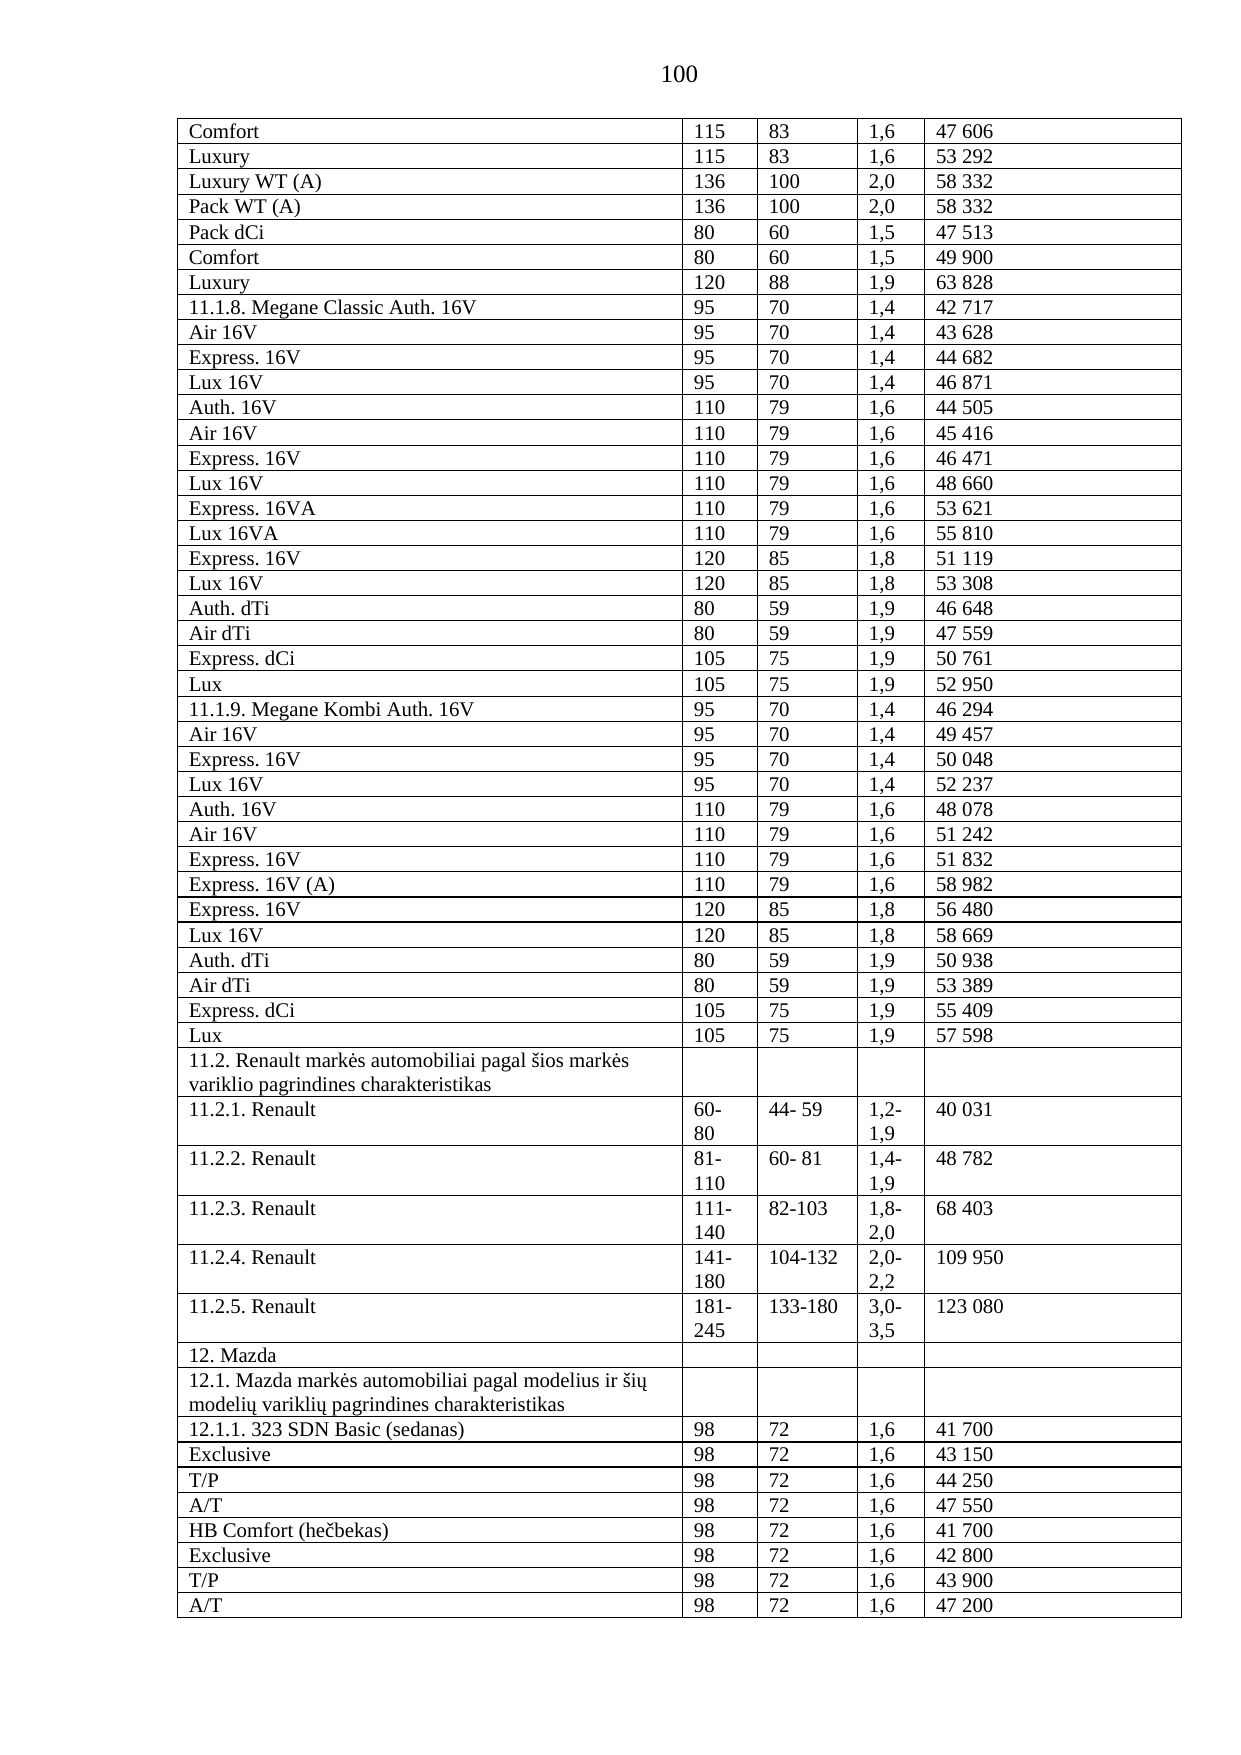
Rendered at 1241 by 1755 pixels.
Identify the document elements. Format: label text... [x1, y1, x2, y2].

table_cell 1,9 [858, 973, 924, 997]
table_cell 1,6 [858, 1518, 924, 1542]
table_cell 42 717 [925, 295, 1181, 319]
table_cell 1,8 [858, 898, 924, 921]
table_cell 70 [758, 345, 857, 369]
table_cell 105 [683, 671, 757, 696]
table_cell A/T [178, 1593, 682, 1617]
table_cell 79 [758, 872, 857, 896]
table_cell 141-180 [683, 1245, 757, 1293]
table_cell 105 [683, 646, 757, 670]
table_cell 52 950 [925, 671, 1181, 696]
table_cell 11.1.9. Megane Kombi Auth. 16V [178, 697, 682, 721]
table_cell 49 457 [925, 722, 1181, 746]
table_cell 1,4 [858, 747, 924, 771]
table_cell 123 080 [925, 1294, 1181, 1342]
table_cell Lux 16V [178, 370, 682, 394]
table_cell 46 471 [925, 446, 1181, 469]
table_cell 75 [758, 998, 857, 1022]
table_cell 68 403 [925, 1196, 1181, 1244]
table_cell [758, 1343, 857, 1367]
table_cell Lux [178, 1023, 682, 1047]
table_cell 1,6 [858, 119, 924, 143]
table_cell 46 294 [925, 697, 1181, 721]
table_cell 60- 80 [683, 1097, 757, 1145]
table_cell 60 [758, 245, 857, 269]
table_cell 1,9 [858, 998, 924, 1022]
table_cell Express. dCi [178, 998, 682, 1022]
table_cell Express. 16VA [178, 496, 682, 520]
table_cell 88 [758, 270, 857, 294]
table_cell 49 900 [925, 245, 1181, 269]
table_cell 47 606 [925, 119, 1181, 143]
table_cell 95 [683, 697, 757, 721]
table_cell 1,8 [858, 546, 924, 570]
table_cell 1,6 [858, 395, 924, 419]
table_cell 2,0 [858, 169, 924, 193]
table_cell 95 [683, 320, 757, 344]
table_cell 120 [683, 898, 757, 921]
table_cell 57 598 [925, 1023, 1181, 1047]
table_cell 79 [758, 471, 857, 495]
table_cell Air dTi [178, 621, 682, 645]
table_cell 44 250 [925, 1468, 1181, 1492]
table_cell 12. Mazda [178, 1343, 682, 1367]
table_cell Air 16V [178, 822, 682, 846]
table_cell 1,6 [858, 847, 924, 871]
table_cell 120 [683, 270, 757, 294]
table_cell 72 [758, 1543, 857, 1567]
table_cell 1,6 [858, 1543, 924, 1567]
table_cell 1,6 [858, 1568, 924, 1592]
table_cell 1,6 [858, 1468, 924, 1492]
table_cell 98 [683, 1493, 757, 1517]
table_cell 100 [758, 195, 857, 218]
table_cell 44- 59 [758, 1097, 857, 1145]
table_cell 100 [758, 169, 857, 193]
table_cell 104-132 [758, 1245, 857, 1293]
table_cell 80 [683, 220, 757, 244]
table_cell 80 [683, 973, 757, 997]
table_cell Air 16V [178, 320, 682, 344]
table_cell Luxury WT (A) [178, 169, 682, 193]
table_cell 79 [758, 395, 857, 419]
table_cell 79 [758, 847, 857, 871]
table_cell Exclusive [178, 1443, 682, 1466]
table_cell 115 [683, 119, 757, 143]
table_cell 80 [683, 621, 757, 645]
table_cell Lux 16V [178, 772, 682, 796]
table_cell Express. 16V [178, 898, 682, 921]
table_cell 59 [758, 948, 857, 972]
table_cell 53 389 [925, 973, 1181, 997]
table_cell 41 700 [925, 1518, 1181, 1542]
table_cell 47 550 [925, 1493, 1181, 1517]
table_cell 59 [758, 973, 857, 997]
table_cell 79 [758, 420, 857, 444]
table_cell 46 871 [925, 370, 1181, 394]
table_cell 70 [758, 722, 857, 746]
table_cell 47 559 [925, 621, 1181, 645]
table_cell Pack WT (A) [178, 195, 682, 218]
table_cell 1,4 [858, 345, 924, 369]
table_cell 1,9 [858, 621, 924, 645]
table_cell [925, 1368, 1181, 1416]
table_cell T/P [178, 1468, 682, 1492]
table_cell Express. 16V (A) [178, 872, 682, 896]
table_cell 1,4 [858, 772, 924, 796]
table_cell 83 [758, 119, 857, 143]
table_cell [683, 1368, 757, 1416]
table_cell 59 [758, 621, 857, 645]
table_cell 70 [758, 320, 857, 344]
table_cell 79 [758, 521, 857, 545]
table_cell 110 [683, 420, 757, 444]
table_cell 63 828 [925, 270, 1181, 294]
table_cell 1,6 [858, 496, 924, 520]
table_cell 81-110 [683, 1146, 757, 1194]
table_cell 72 [758, 1593, 857, 1617]
table_cell 95 [683, 747, 757, 771]
table_cell HB Comfort (hečbekas) [178, 1518, 682, 1542]
table_cell 1,6 [858, 521, 924, 545]
table_cell 110 [683, 521, 757, 545]
table_cell [925, 1343, 1181, 1367]
table_cell 60- 81 [758, 1146, 857, 1194]
table_cell 105 [683, 1023, 757, 1047]
table_cell 1,5 [858, 220, 924, 244]
table_cell 43 900 [925, 1568, 1181, 1592]
table_cell 98 [683, 1443, 757, 1466]
table_cell 79 [758, 822, 857, 846]
table_cell 11.2.1. Renault [178, 1097, 682, 1145]
table_cell 98 [683, 1568, 757, 1592]
table_cell 1,6 [858, 1417, 924, 1441]
table_cell 2,0 [858, 195, 924, 218]
table_cell [683, 1048, 757, 1096]
table_cell 98 [683, 1593, 757, 1617]
table_cell 1,8 [858, 923, 924, 947]
table_cell 72 [758, 1518, 857, 1542]
table_cell 1,4-1,9 [858, 1146, 924, 1194]
table_cell 1,6 [858, 420, 924, 444]
table_cell 44 682 [925, 345, 1181, 369]
table_cell [925, 1048, 1181, 1096]
table_cell 98 [683, 1417, 757, 1441]
table_cell 1,9 [858, 646, 924, 670]
table_cell Comfort [178, 245, 682, 269]
table_cell 80 [683, 596, 757, 620]
table_cell Auth. 16V [178, 395, 682, 419]
table_cell Air dTi [178, 973, 682, 997]
table_cell Luxury [178, 270, 682, 294]
table_cell 95 [683, 295, 757, 319]
table_cell 181-245 [683, 1294, 757, 1342]
table_cell 60 [758, 220, 857, 244]
table_cell 53 621 [925, 496, 1181, 520]
table_cell 1,8-2,0 [858, 1196, 924, 1244]
table_cell 11.2. Renault markės automobiliai pagal šios markės variklio pagrindines charakteristikas [178, 1048, 682, 1096]
table_cell 1,6 [858, 471, 924, 495]
table_cell 105 [683, 998, 757, 1022]
table_cell 133-180 [758, 1294, 857, 1342]
table_cell 95 [683, 345, 757, 369]
table_cell 41 700 [925, 1417, 1181, 1441]
table_cell 95 [683, 772, 757, 796]
table_cell 1,6 [858, 1443, 924, 1466]
table_cell 1,8 [858, 571, 924, 595]
table_cell 11.2.2. Renault [178, 1146, 682, 1194]
table_cell 72 [758, 1493, 857, 1517]
table_cell Air 16V [178, 420, 682, 444]
table_cell 79 [758, 496, 857, 520]
table_cell [758, 1368, 857, 1416]
table_cell 47 513 [925, 220, 1181, 244]
table_cell 53 292 [925, 144, 1181, 168]
table_cell 110 [683, 822, 757, 846]
table_cell 136 [683, 195, 757, 218]
table_cell 1,9 [858, 671, 924, 696]
table_cell 52 237 [925, 772, 1181, 796]
table_cell 95 [683, 370, 757, 394]
table_cell [858, 1048, 924, 1096]
table_cell 11.2.3. Renault [178, 1196, 682, 1244]
table_cell [758, 1048, 857, 1096]
table_cell 58 332 [925, 195, 1181, 218]
table_cell 1,4 [858, 320, 924, 344]
table_cell 82-103 [758, 1196, 857, 1244]
table_cell 120 [683, 571, 757, 595]
table_cell 70 [758, 747, 857, 771]
table_cell 136 [683, 169, 757, 193]
table_cell 1,6 [858, 822, 924, 846]
table_cell 42 800 [925, 1543, 1181, 1567]
table_cell 56 480 [925, 898, 1181, 921]
table_cell 75 [758, 1023, 857, 1047]
table_cell 85 [758, 898, 857, 921]
table_cell 110 [683, 496, 757, 520]
table_cell 47 200 [925, 1593, 1181, 1617]
table_cell 85 [758, 546, 857, 570]
table_cell 110 [683, 446, 757, 469]
table_cell 1,6 [858, 797, 924, 821]
table_cell 120 [683, 546, 757, 570]
table_cell T/P [178, 1568, 682, 1592]
table_cell 75 [758, 671, 857, 696]
table_cell 1,6 [858, 144, 924, 168]
table_cell 59 [758, 596, 857, 620]
table_cell 110 [683, 872, 757, 896]
table_cell 53 308 [925, 571, 1181, 595]
table_cell A/T [178, 1493, 682, 1517]
table_cell 110 [683, 797, 757, 821]
table_cell 109 950 [925, 1245, 1181, 1293]
table_cell 120 [683, 923, 757, 947]
table_cell 1,4 [858, 722, 924, 746]
table_cell Auth. 16V [178, 797, 682, 821]
table_cell Exclusive [178, 1543, 682, 1567]
table_cell 1,2-1,9 [858, 1097, 924, 1145]
table_cell 46 648 [925, 596, 1181, 620]
table_cell 115 [683, 144, 757, 168]
table_cell Auth. dTi [178, 596, 682, 620]
table_cell Lux 16VA [178, 521, 682, 545]
table_cell 70 [758, 772, 857, 796]
table_cell [683, 1343, 757, 1367]
table_cell 55 409 [925, 998, 1181, 1022]
table_cell Comfort [178, 119, 682, 143]
table_cell 48 660 [925, 471, 1181, 495]
table_cell Luxury [178, 144, 682, 168]
table_cell 44 505 [925, 395, 1181, 419]
table_cell Express. dCi [178, 646, 682, 670]
table_cell 2,0-2,2 [858, 1245, 924, 1293]
table_cell 110 [683, 847, 757, 871]
table_cell 85 [758, 923, 857, 947]
table_cell Express. 16V [178, 345, 682, 369]
table_cell Air 16V [178, 722, 682, 746]
table_cell 1,4 [858, 697, 924, 721]
table_cell 98 [683, 1468, 757, 1492]
table_cell Express. 16V [178, 747, 682, 771]
table_cell 72 [758, 1568, 857, 1592]
table_cell 79 [758, 446, 857, 469]
table_cell 83 [758, 144, 857, 168]
table_cell 1,9 [858, 596, 924, 620]
table_cell 58 982 [925, 872, 1181, 896]
table_cell 72 [758, 1468, 857, 1492]
table_cell 79 [758, 797, 857, 821]
table_cell Lux 16V [178, 923, 682, 947]
table_cell 1,9 [858, 948, 924, 972]
table_cell 70 [758, 295, 857, 319]
table_cell Lux [178, 671, 682, 696]
table_cell 1,4 [858, 295, 924, 319]
table_cell Express. 16V [178, 446, 682, 469]
table_cell 80 [683, 948, 757, 972]
table_cell 11.2.5. Renault [178, 1294, 682, 1342]
table_cell Express. 16V [178, 546, 682, 570]
table_cell 75 [758, 646, 857, 670]
table_cell 1,6 [858, 872, 924, 896]
table_cell 1,9 [858, 1023, 924, 1047]
table_cell 40 031 [925, 1097, 1181, 1145]
table_cell 1,6 [858, 1593, 924, 1617]
table_cell 1,4 [858, 370, 924, 394]
table_cell Lux 16V [178, 571, 682, 595]
table_cell 85 [758, 571, 857, 595]
table_cell 110 [683, 471, 757, 495]
table_cell 58 332 [925, 169, 1181, 193]
table_cell 70 [758, 370, 857, 394]
table_cell 51 832 [925, 847, 1181, 871]
table_cell 1,9 [858, 270, 924, 294]
table_cell 98 [683, 1518, 757, 1542]
table_cell 1,5 [858, 245, 924, 269]
table_cell 95 [683, 722, 757, 746]
table_cell 45 416 [925, 420, 1181, 444]
table_cell 12.1.1. 323 SDN Basic (sedanas) [178, 1417, 682, 1441]
table_cell 43 628 [925, 320, 1181, 344]
table_cell 80 [683, 245, 757, 269]
table_cell Express. 16V [178, 847, 682, 871]
table_cell 3,0-3,5 [858, 1294, 924, 1342]
table_cell Lux 16V [178, 471, 682, 495]
table_cell 48 078 [925, 797, 1181, 821]
table_cell 50 761 [925, 646, 1181, 670]
table_cell 1,6 [858, 446, 924, 469]
table_cell 58 669 [925, 923, 1181, 947]
table_cell [858, 1343, 924, 1367]
table_cell 55 810 [925, 521, 1181, 545]
table_cell 43 150 [925, 1443, 1181, 1466]
table_cell 50 048 [925, 747, 1181, 771]
table_cell 12.1. Mazda markės automobiliai pagal modelius ir šių modelių variklių pagrindines charakteristikas [178, 1368, 682, 1416]
table_cell 111-140 [683, 1196, 757, 1244]
table_cell 11.1.8. Megane Classic Auth. 16V [178, 295, 682, 319]
table_cell 98 [683, 1543, 757, 1567]
table_cell 1,6 [858, 1493, 924, 1517]
table_cell 50 938 [925, 948, 1181, 972]
table_cell [858, 1368, 924, 1416]
table_cell 51 242 [925, 822, 1181, 846]
table_cell 11.2.4. Renault [178, 1245, 682, 1293]
table_cell 110 [683, 395, 757, 419]
table_cell Pack dCi [178, 220, 682, 244]
table_cell 72 [758, 1443, 857, 1466]
table_cell Auth. dTi [178, 948, 682, 972]
table_cell 48 782 [925, 1146, 1181, 1194]
table_cell 70 [758, 697, 857, 721]
table_cell 72 [758, 1417, 857, 1441]
table_cell 51 119 [925, 546, 1181, 570]
